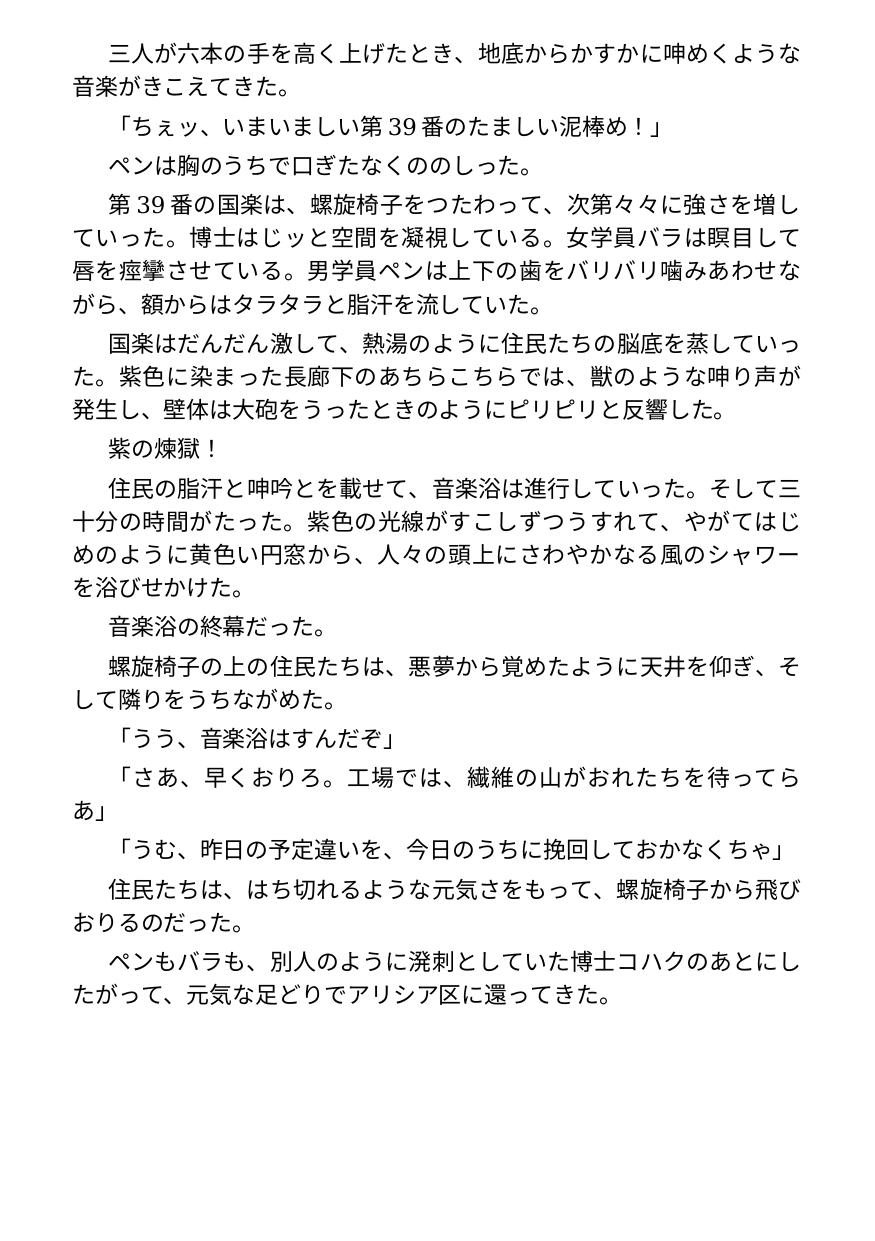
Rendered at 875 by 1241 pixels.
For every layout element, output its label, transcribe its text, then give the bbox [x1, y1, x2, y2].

text 「ちぇッ、いまいましい第39番のたましい泥棒め！」 [72, 108, 802, 142]
text 住民の脂汗と呻吟とを載せて、音楽浴は進行していった。そして三十分の時間がたった。紫色の光線がすこしずつうすれて、やがてはじめのように黄色い円窓から、人々の頭上にさわやかなる風のシャワーを浴びせかけた。 [72, 470, 802, 603]
text 紫の煉獄！ [72, 431, 802, 464]
text 三人が六本の手を高く上げたとき、地底からかすかに呻めくような音楽がきこえてきた。 [72, 36, 802, 102]
text 音楽浴の終幕だった。 [72, 609, 802, 642]
text 第39番の国楽は、螺旋椅子をつたわって、次第々々に強さを増していった。博士はじッと空間を凝視している。女学員バラは瞑目して唇を痙攣させている。男学員ペンは上下の歯をバリバリ噛みあわせながら、額からはタラタラと脂汗を流していた。 [72, 187, 802, 320]
text 「うう、音楽浴はすんだぞ」 [72, 721, 802, 754]
text 国楽はだんだん激して、熱湯のように住民たちの脳底を蒸していった。紫色に染まった長廊下のあちらこちらでは、獣のような呻り声が発生し、壁体は大砲をうったときのようにピリピリと反響した。 [72, 326, 802, 425]
text ペンもバラも、別人のように溌刺としていた博士コハクのあとにしたがって、元気な足どりでアリシア区に還ってきた。 [72, 944, 802, 1010]
text 住民たちは、はち切れるような元気さをもって、螺旋椅子から飛びおりるのだった。 [72, 872, 802, 938]
text ペンは胸のうちで口ぎたなくののしった。 [72, 148, 802, 181]
text 「さあ、早くおりろ。工場では、繊維の山がおれたちを待ってらあ」 [72, 760, 802, 826]
text 螺旋椅子の上の住民たちは、悪夢から覚めたように天井を仰ぎ、そして隣りをうちながめた。 [72, 648, 802, 715]
text 「うむ、昨日の予定違いを、今日のうちに挽回しておかなくちゃ」 [72, 832, 802, 866]
